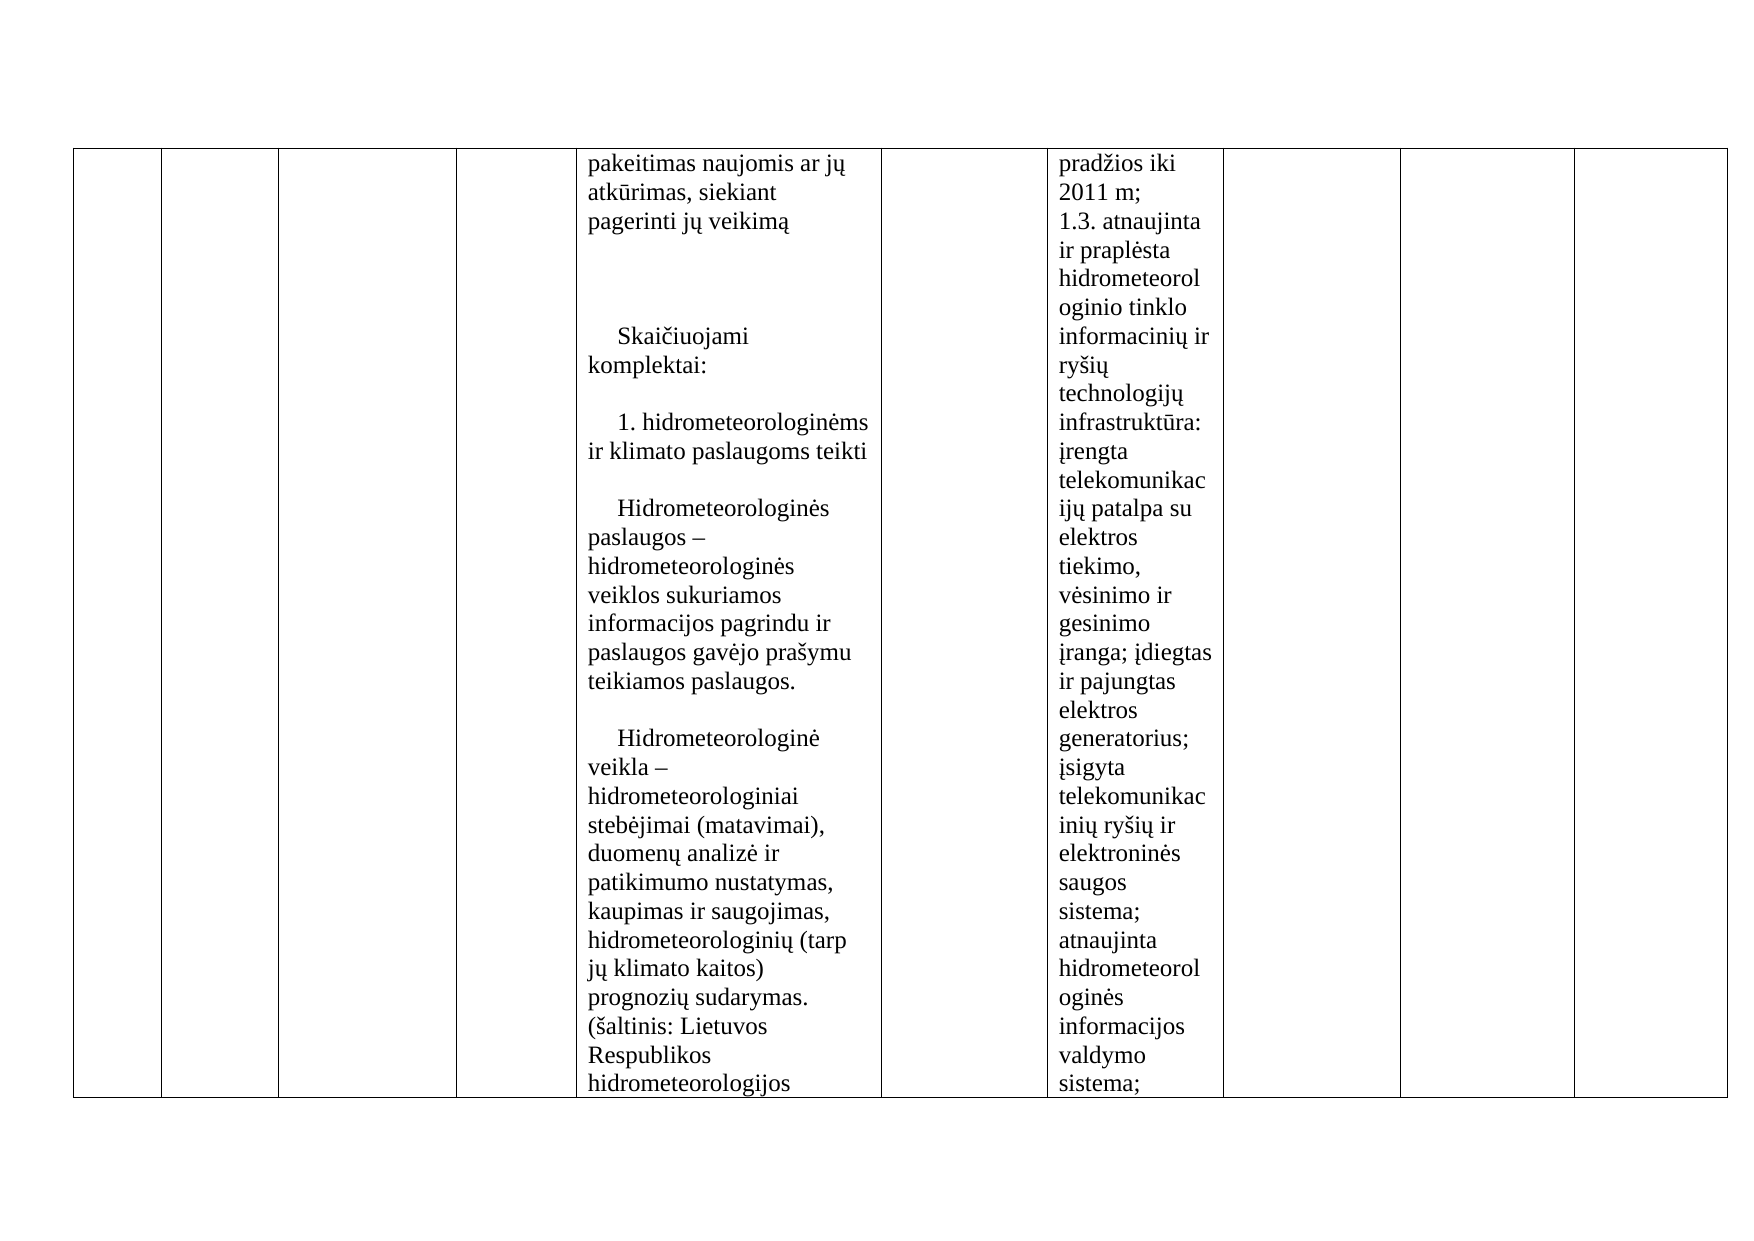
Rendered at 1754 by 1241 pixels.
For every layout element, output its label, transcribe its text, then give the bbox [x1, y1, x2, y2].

table_cell [1224, 149, 1400, 1097]
table_cell [74, 149, 161, 1097]
table_cell [162, 149, 278, 1097]
table_cell pakeitimas naujomis ar jų atkūrimas, siekiant pagerinti jų veikimą Skaičiuojami komplektai: 1. hidrometeorologinėms ir klimato paslaugoms teikti Hidrometeorologinės paslaugos – hidrometeorologinės veiklos sukuriamos informacijos pagrindu ir paslaugos gavėjo prašymu teikiamos paslaugos. Hidrometeorologinė veikla – hidrometeorologiniai stebėjimai (matavimai), duomenų analizė ir patikimumo nustatymas, kaupimas ir saugojimas, hidrometeorologinių (tarp jų klimato kaitos) prognozių sudarymas. (šaltinis: Lietuvos Respublikos hidrometeorologijos [577, 149, 881, 1097]
table_cell [1575, 149, 1727, 1097]
table_cell [882, 149, 1047, 1097]
table_cell pradžios iki 2011 m; 1.3. atnaujinta ir praplėsta hidrometeorologinio tinklo informacinių ir ryšių technologijų infrastruktūra: įrengta telekomunikacijų patalpa su elektros tiekimo, vėsinimo ir gesinimo įranga; įdiegtas ir pajungtas elektros generatorius; įsigyta telekomunikacinių ryšių ir elektroninės saugos sistema; atnaujinta hidrometeorologinės informacijos valdymo sistema; [1048, 149, 1223, 1097]
table_cell [1401, 149, 1574, 1097]
table_cell [279, 149, 456, 1097]
table_cell [457, 149, 576, 1097]
